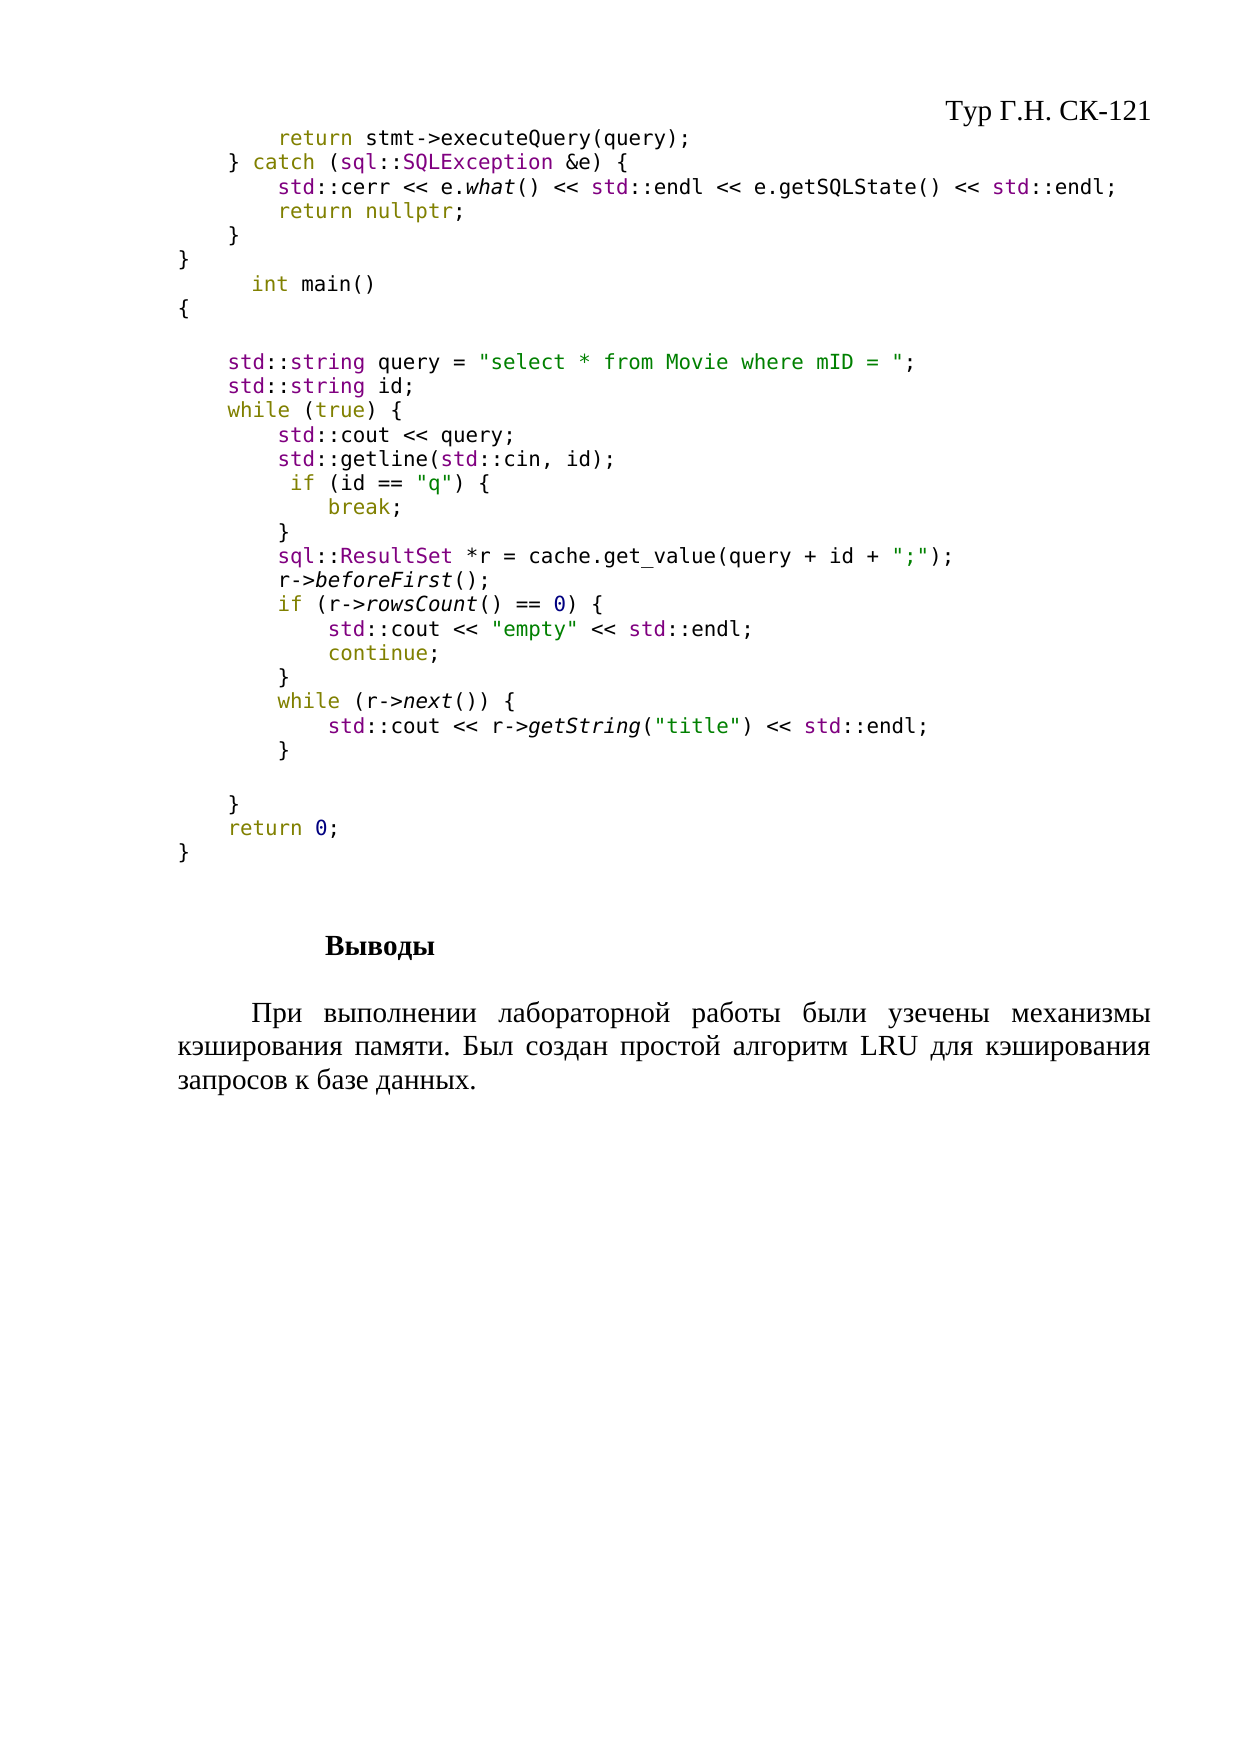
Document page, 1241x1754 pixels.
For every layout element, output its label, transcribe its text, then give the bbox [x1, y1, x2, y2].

text while (r->next()) { [177, 689, 1152, 714]
text { [177, 296, 1152, 320]
text } [177, 247, 1152, 272]
text } catch (sql::SQLException &e) { [177, 150, 1152, 175]
text return stmt->executeQuery(query); [177, 126, 1152, 150]
text std::cout << r->getString("title") << std::endl; [177, 714, 1152, 738]
text continue; [177, 641, 1152, 665]
text std::cerr << e.what() << std::endl << e.getSQLState() << std::endl; [177, 175, 1152, 199]
subtitle Выводы [251, 928, 1152, 961]
text return 0; [177, 816, 1152, 840]
text } [177, 520, 1152, 544]
text break; [177, 495, 1152, 520]
text int main() [251, 272, 1152, 296]
text while (true) { [177, 398, 1152, 423]
text if (r->rowsCount() == 0) { [177, 592, 1152, 617]
text } [177, 665, 1152, 689]
text return nullptr; [177, 199, 1152, 223]
text sql::ResultSet *r = cache.get_value(query + id + ";"); [177, 544, 1152, 568]
text } [177, 738, 1152, 762]
text if (id == "q") { [177, 471, 1152, 495]
text std::cout << "empty" << std::endl; [177, 617, 1152, 641]
text } [177, 840, 1152, 865]
text std::cout << query; [177, 423, 1152, 447]
text std::getline(std::cin, id); [177, 447, 1152, 471]
text r->beforeFirst(); [177, 568, 1152, 592]
text std::string query = "select * from Movie where mID = "; [177, 350, 1152, 374]
text При выполнении лабораторной работы были узечены механизмы кэширования памяти. Был создан простой алгоритм LRU для кэширования запросов к базе данных. [177, 995, 1152, 1095]
text } [177, 792, 1152, 816]
text std::string id; [177, 374, 1152, 398]
text } [177, 223, 1152, 247]
